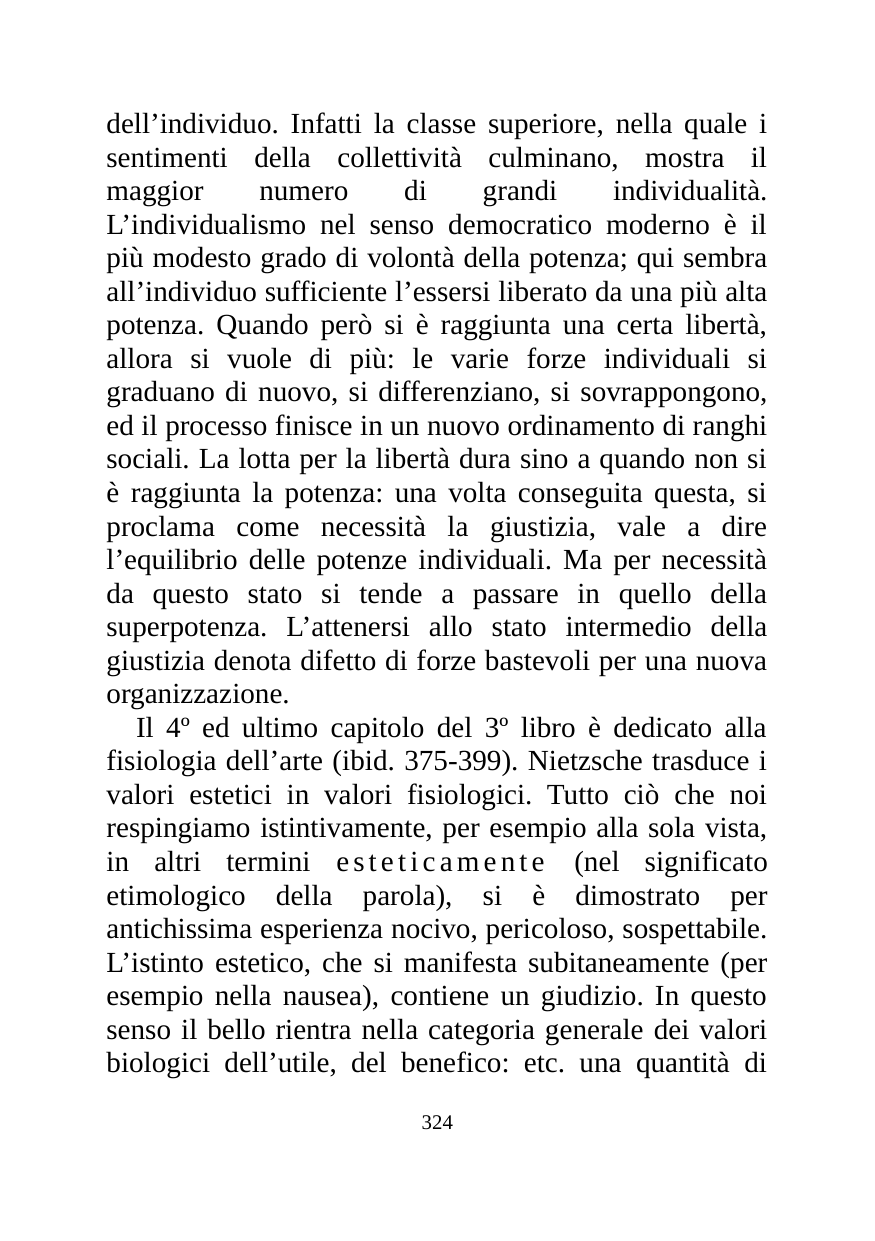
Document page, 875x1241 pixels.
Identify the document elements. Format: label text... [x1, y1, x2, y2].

text Il 4º ed ultimo capitolo del 3º libro è dedicato alla fisiologia dell’arte (ibid. 375-399). Nietzsche trasduce i valori estetici in valori fisiologici. Tutto ciò che noi respingiamo istintivamente, per esempio alla sola vista, in altri termini esteticamente (nel significato etimologico della parola), si è dimostrato per antichissima esperienza nocivo, pericoloso, sospettabile. L’istinto estetico, che si manifesta subitaneamente (per esempio nella nausea), contiene un giudizio. In questo senso il bello rientra nella categoria generale dei valori biologici dell’utile, del benefico: etc. una quantità di [106, 710, 768, 1079]
text dell’individuo. Infatti la classe superiore, nella quale i sentimenti della collettività culminano, mostra il maggior numero di grandi individualità. L’individualismo nel senso democratico moderno è il più modesto grado di volontà della potenza; qui sembra all’individuo sufficiente l’essersi liberato da una più alta potenza. Quando però si è raggiunta una certa libertà, allora si vuole di più: le varie forze individuali si graduano di nuovo, si differenziano, si sovrappongono, ed il processo finisce in un nuovo ordinamento di ranghi sociali. La lotta per la libertà dura sino a quando non si è raggiunta la potenza: una volta conseguita questa, si proclama come necessità la giustizia, vale a dire l’equilibrio delle potenze individuali. Ma per necessità da questo stato si tende a passare in quello della superpotenza. L’attenersi allo stato intermedio della giustizia denota difetto di forze bastevoli per una nuova organizzazione. [106, 106, 768, 710]
